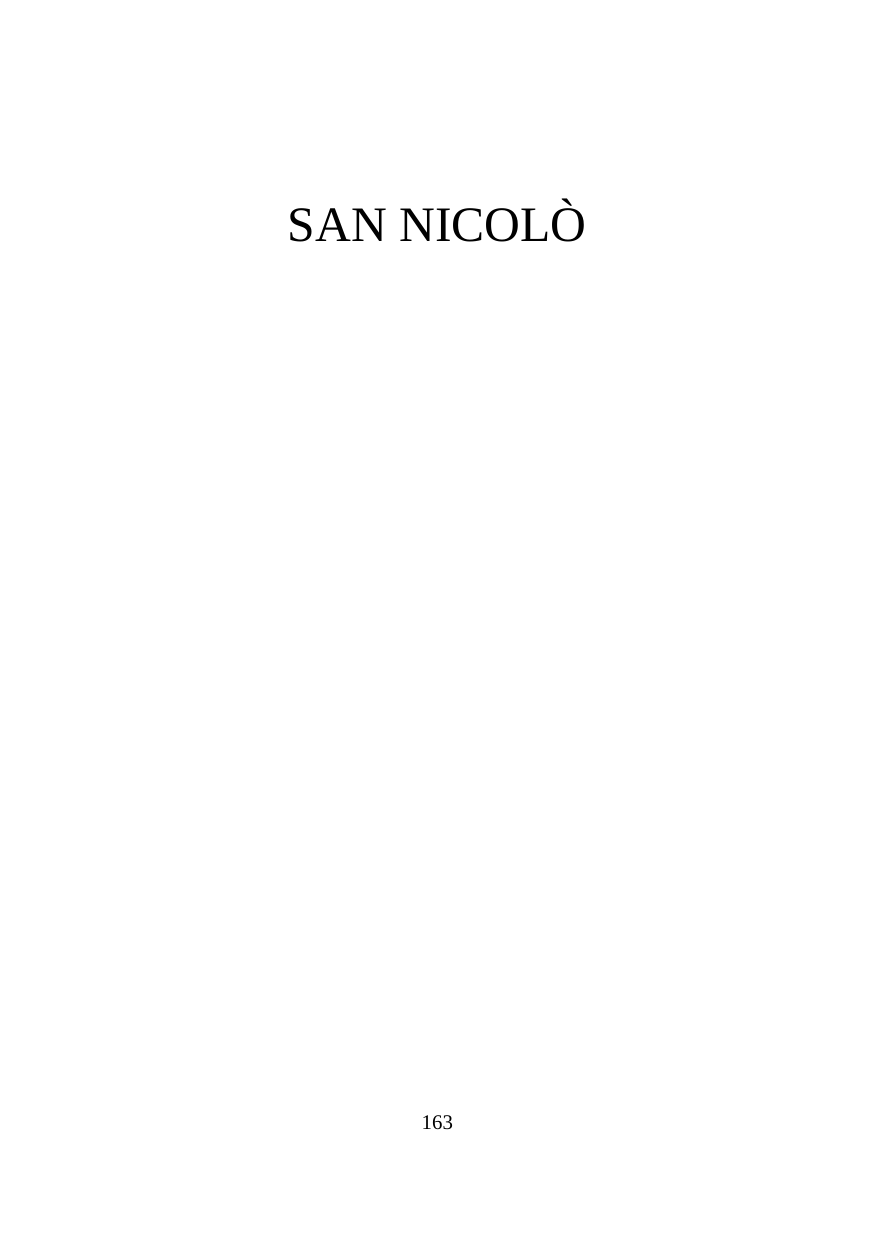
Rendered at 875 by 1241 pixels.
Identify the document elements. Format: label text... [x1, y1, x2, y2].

subtitle SAN NICOLÒ [106, 195, 768, 252]
